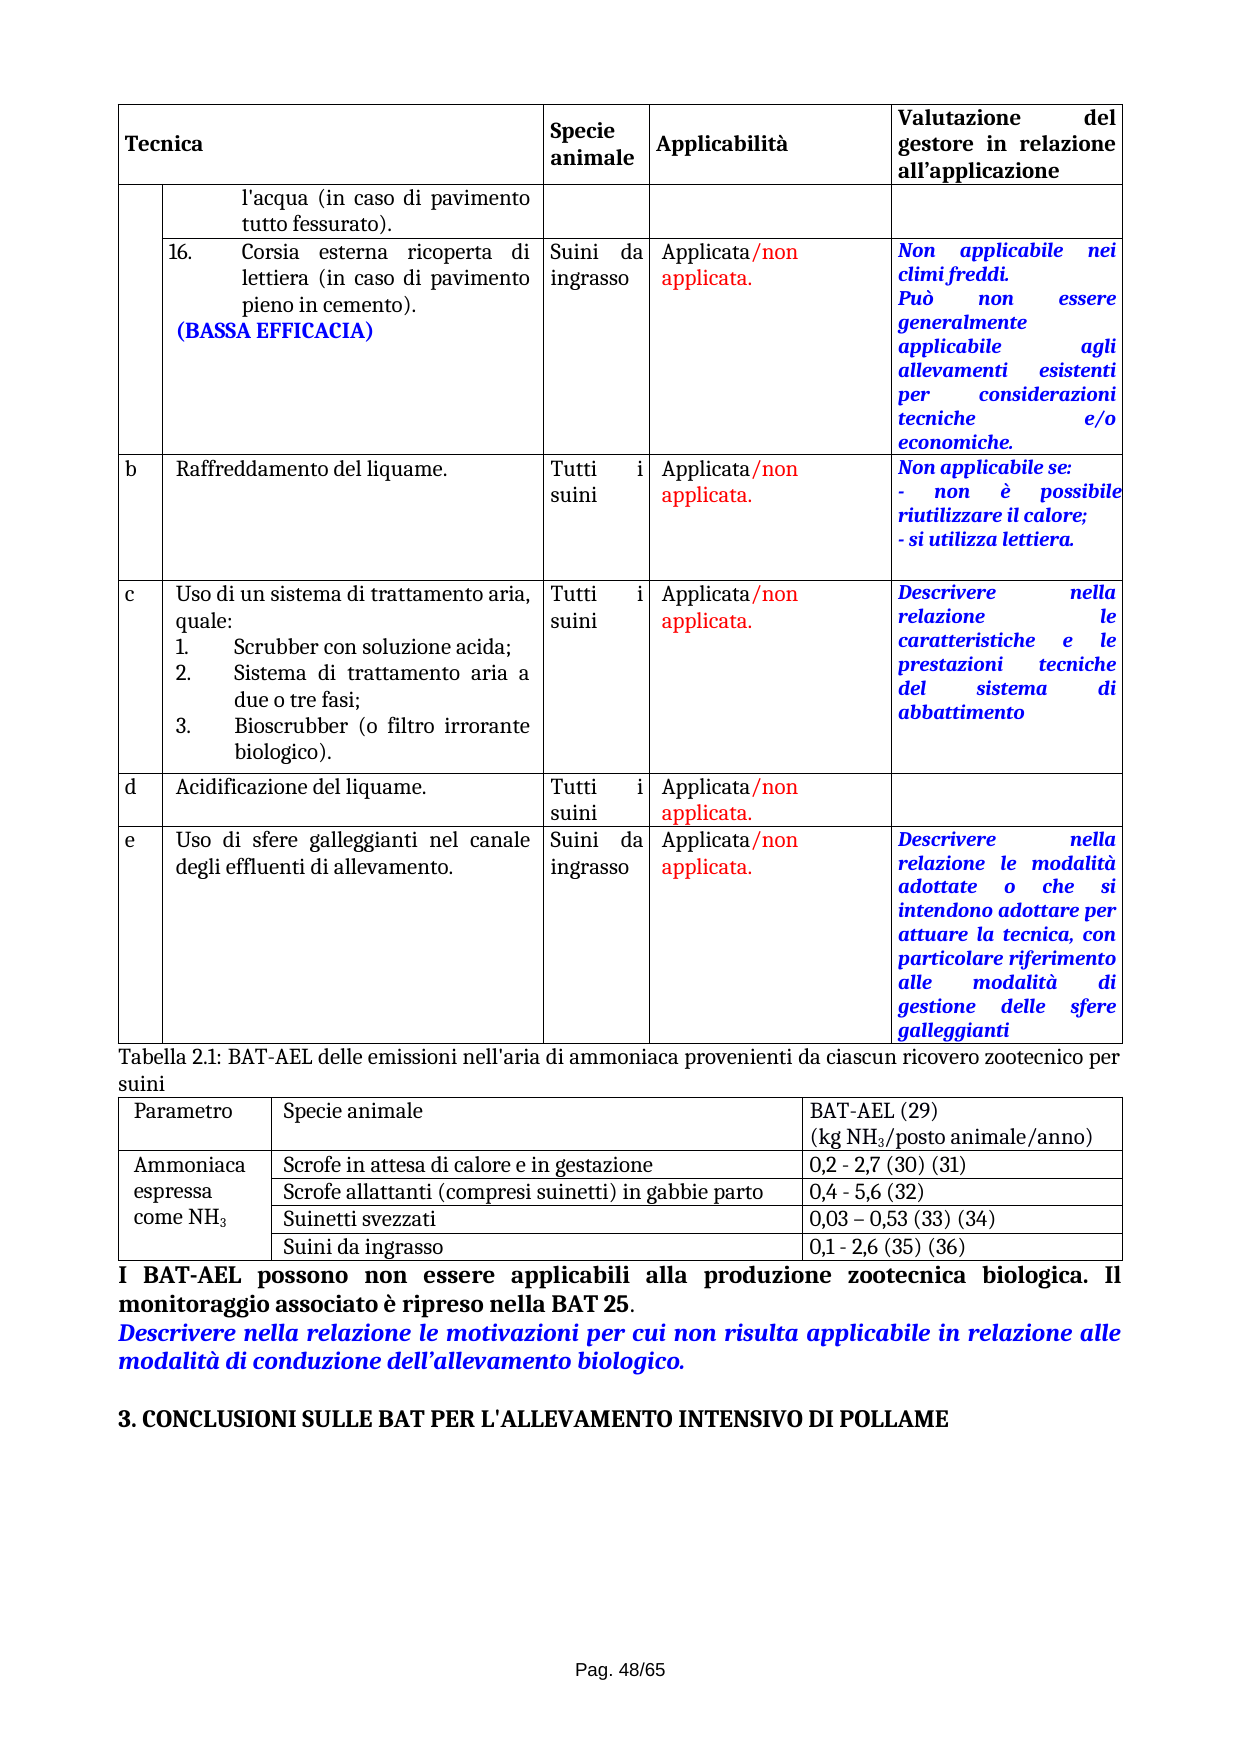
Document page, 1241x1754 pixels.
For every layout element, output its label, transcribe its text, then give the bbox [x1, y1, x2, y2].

table_cell Suini da ingrasso [544, 827, 649, 1043]
table_cell [650, 185, 891, 238]
table_cell Tutti i suini [544, 581, 649, 772]
table_header 1. [163, 634, 221, 660]
table_header Specie animale [544, 105, 649, 184]
table_cell [544, 185, 649, 238]
table_cell Scrofe allattanti (compresi suinetti) in gabbie parto [272, 1179, 802, 1205]
table_cell [892, 185, 1122, 238]
table_cell Non applicabile nei climi freddi. Può non essere generalmente applicabile agli allevamenti esistenti per considerazioni tecniche e/o economiche. [892, 239, 1122, 454]
table_cell Ammoniaca espressa come NH3 [119, 1151, 271, 1260]
table_header l'acqua (in caso di pavimento tutto fessurato). [229, 185, 543, 238]
table_cell Scrofe in attesa di calore e in gestazione [272, 1151, 802, 1178]
table_cell Uso di sfere galleggianti nel canale degli effluenti di allevamento. [163, 827, 543, 1043]
text Descrivere nella relazione le motivazioni per cui non risulta applicabile in relazione alle modalità di conduzione dell’allevamento biologico. [118, 1318, 1122, 1376]
table_cell [163, 766, 543, 772]
table_header Corsia esterna ricoperta di lettiera (in caso di pavimento pieno in cemento). [229, 239, 543, 318]
text Tabella 2.1: BAT-AEL delle emissioni nell'aria di ammoniaca provenienti da ciascun ricovero zootecnico per suini [118, 1044, 1122, 1097]
table_header Parametro [119, 1098, 271, 1150]
table_cell Tutti i suini [544, 455, 649, 580]
table_cell 0,1 - 2,6 (35) (36) [803, 1234, 1122, 1260]
table_header 2. [163, 660, 221, 713]
table_header Specie animale [272, 1098, 802, 1150]
table_cell Descrivere nella relazione le caratteristiche e le prestazioni tecniche del sistema di abbattimento [892, 581, 1122, 772]
table_cell Applicata/non applicata. [650, 239, 891, 454]
table_cell [119, 185, 162, 454]
table_header Valutazione del gestore in relazione all’applicazione [892, 105, 1122, 184]
table_cell Applicata/non applicata. [650, 455, 891, 580]
table_cell Applicata/non applicata. [650, 774, 891, 826]
table_cell Suinetti svezzati [272, 1206, 802, 1233]
table_cell b [119, 455, 162, 580]
text I BAT-AEL possono non essere applicabili alla produzione zootecnica biologica. Il monitoraggio associato è ripreso nella BAT 25. [118, 1261, 1122, 1318]
table_cell Descrivere nella relazione le modalità adottate o che si intendono adottare per attuare la tecnica, con particolare riferimento alle modalità di gestione delle sfere galleggianti [892, 827, 1122, 1043]
table_header BAT-AEL (29) (kg NH3/posto animale/anno) [803, 1098, 1122, 1150]
table_cell 0,03 – 0,53 (33) (34) [803, 1206, 1122, 1233]
table_header [163, 185, 228, 238]
table_cell [892, 774, 1122, 826]
table_cell (BASSA EFFICACIA) [163, 239, 543, 454]
table_cell Suini da ingrasso [544, 239, 649, 454]
table_cell Suini da ingrasso [272, 1234, 802, 1260]
table_cell Non applicabile se: - non è possibile riutilizzare il calore; - si utilizza lettiera. [892, 455, 1122, 580]
table_cell Uso di un sistema di trattamento aria, quale: [163, 581, 543, 634]
table_cell 0,4 - 5,6 (32) [803, 1179, 1122, 1205]
text 3. CONCLUSIONI SULLE BAT PER L'ALLEVAMENTO INTENSIVO DI POLLAME [118, 1405, 1122, 1433]
table_cell Applicata/non applicata. [650, 827, 891, 1043]
table_cell c [119, 581, 162, 772]
table_header Bioscrubber (o filtro irrorante biologico). [221, 713, 543, 766]
table_cell Applicata/non applicata. [650, 581, 891, 772]
table_header Scrubber con soluzione acida; [221, 634, 543, 660]
table_header Applicabilità [650, 105, 891, 184]
table_header Sistema di trattamento aria a due o tre fasi; [221, 660, 543, 713]
table_header 16. [163, 239, 228, 318]
table_cell e [119, 827, 162, 1043]
table_header Tecnica [119, 105, 543, 184]
table_cell Tutti i suini [544, 774, 649, 826]
table_header 3. [163, 713, 221, 766]
table_cell Acidificazione del liquame. [163, 774, 543, 826]
table_cell d [119, 774, 162, 826]
table_cell 0,2 - 2,7 (30) (31) [803, 1151, 1122, 1178]
table_cell Raffreddamento del liquame. [163, 455, 543, 580]
